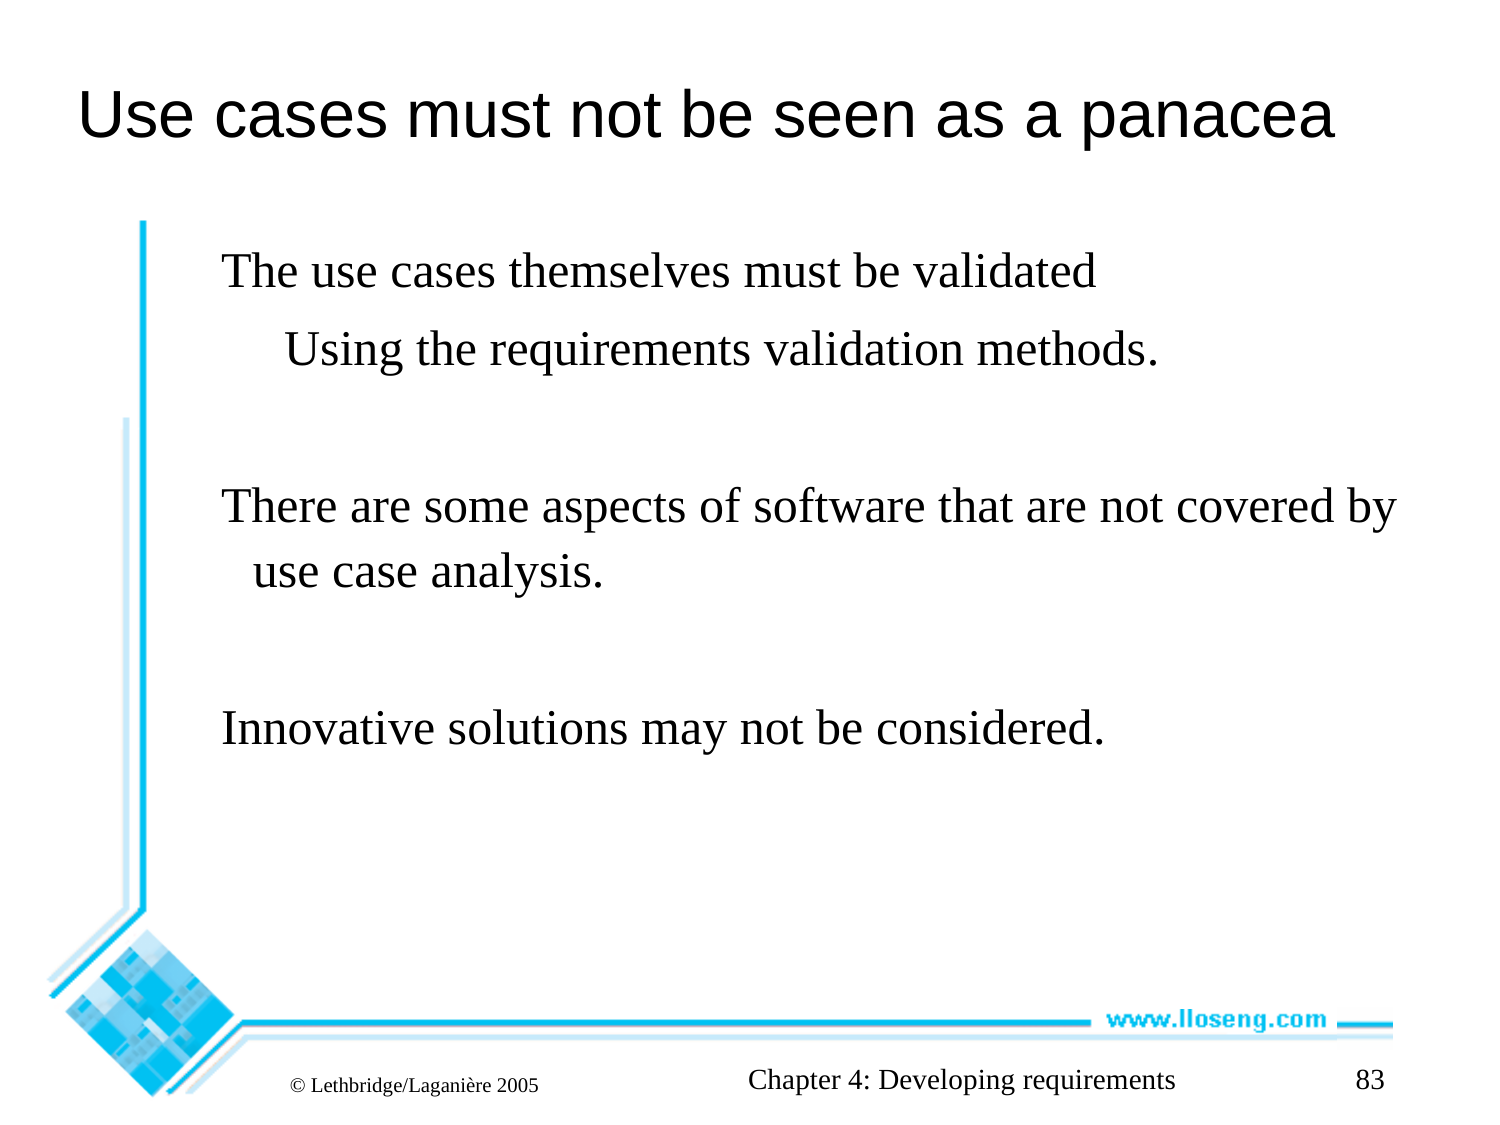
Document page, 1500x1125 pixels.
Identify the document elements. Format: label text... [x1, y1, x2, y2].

text_box © Lethbridge/Laganière 2005 [275, 1062, 601, 1125]
list The use cases themselves must be validated Using the requirements validation methods. There are some aspects of software that are not covered by use case analysis. Innovative solutions may not be considered. [174, 224, 1413, 1013]
title Use cases must not be seen as a panacea [62, 37, 1413, 188]
text_box Chapter 4: Developing requirements [624, 1050, 1300, 1125]
picture [35, 209, 1393, 1099]
text_box [1325, 1050, 1401, 1125]
